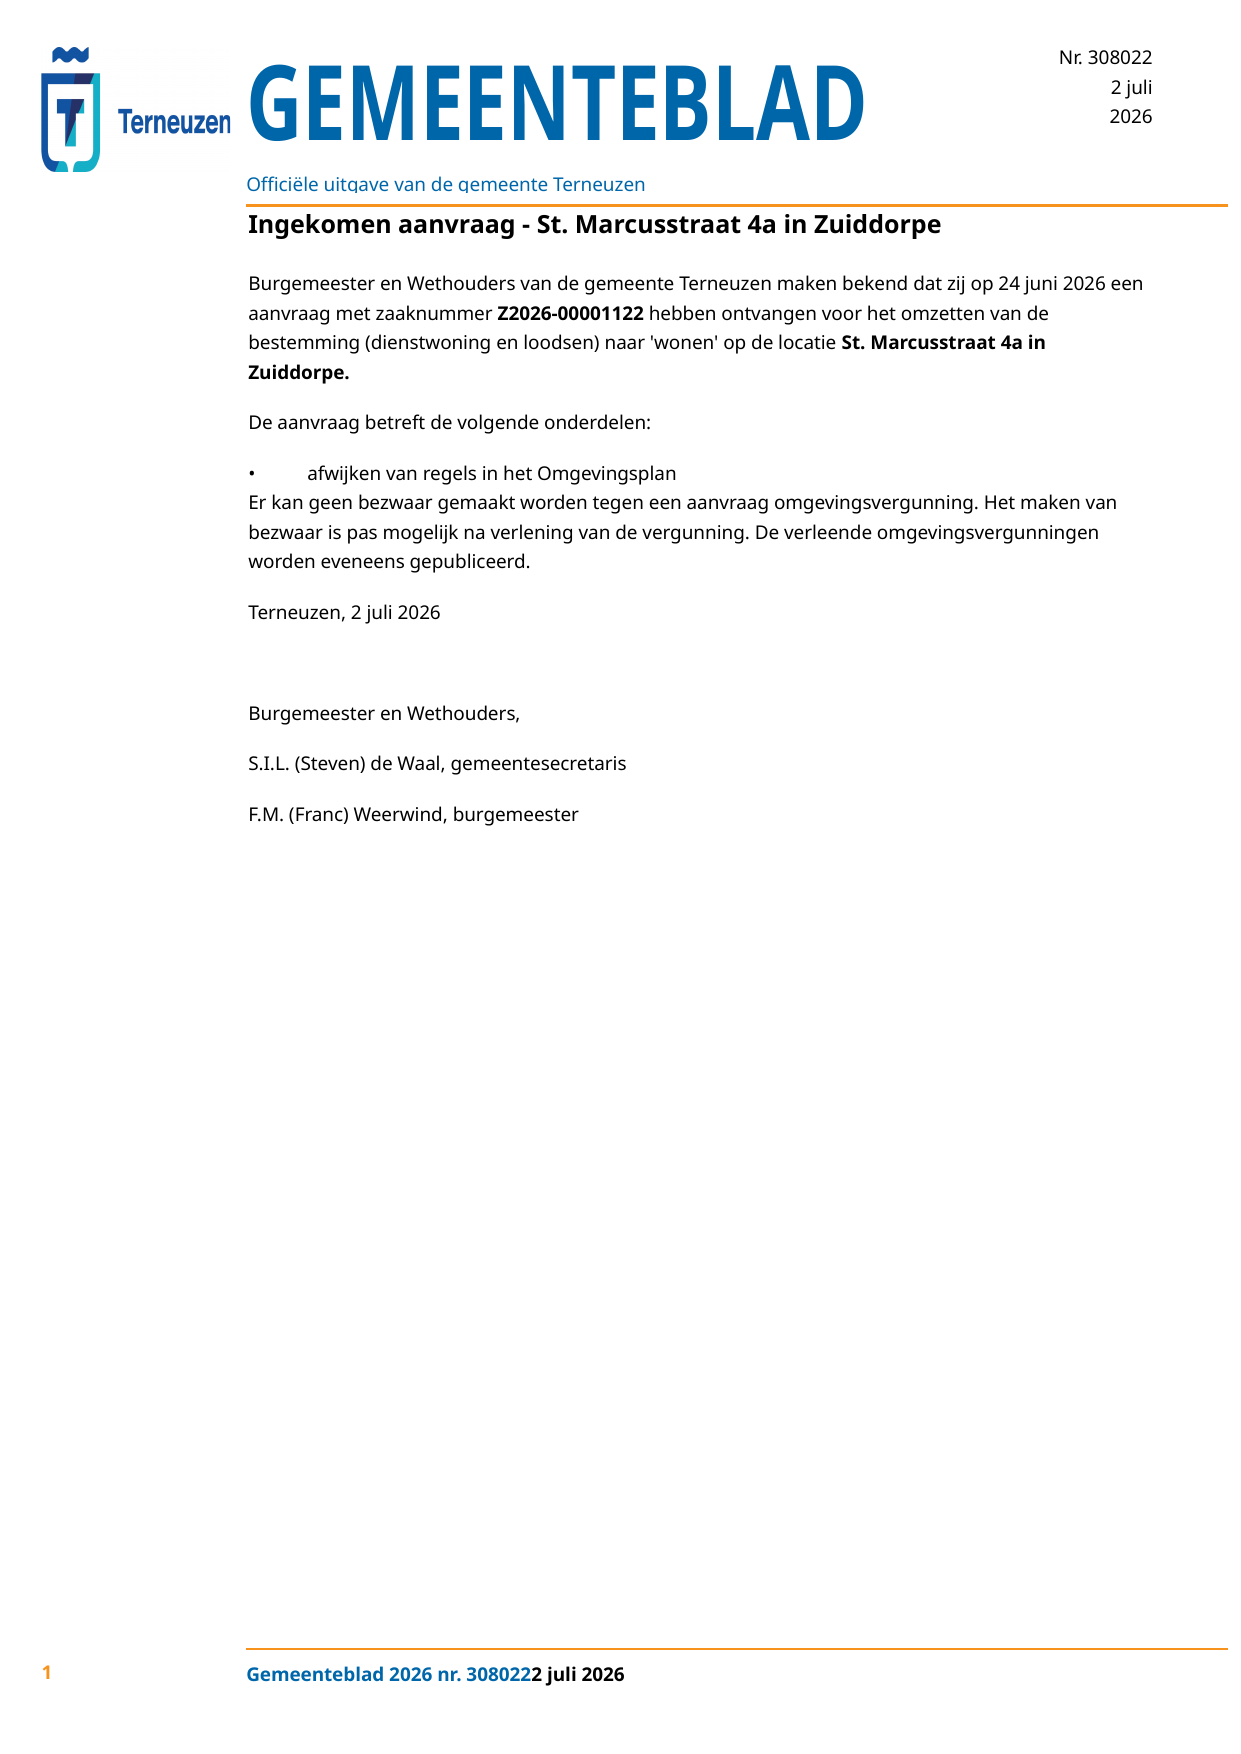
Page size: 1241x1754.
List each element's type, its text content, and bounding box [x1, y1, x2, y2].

text Ingekomen aanvraag - St. Marcusstraat 4a in Zuiddorpe [248, 207, 1152, 241]
text Burgemeester en Wethouders, [248, 700, 1152, 726]
text Terneuzen, 2 juli 2026 [248, 599, 1152, 625]
text De aanvraag betreft de volgende onderdelen: [248, 409, 1152, 435]
text Er kan geen bezwaar gemaakt worden tegen een aanvraag omgevingsvergunning. Het maken van bezwaar is pas mogelijk na verlening van de vergunning. De verleende omgevingsvergunningen worden eveneens gepubliceerd. [248, 489, 1152, 574]
picture [41, 47, 231, 172]
list afwijken van regels in het Omgevingsplan [248, 460, 1152, 486]
text S.I.L. (Steven) de Waal, gemeentesecretaris [248, 750, 1152, 776]
text Burgemeester en Wethouders van de gemeente Terneuzen maken bekend dat zij op 24 juni 2026 een aanvraag met zaaknummer Z2026-00001122 hebben ontvangen voor het omzetten van de bestemming (dienstwoning en loodsen) naar 'wonen' op de locatie St. Marcusstraat 4a in Zuiddorpe. [248, 270, 1152, 385]
text F.M. (Franc) Weerwind, burgemeester [248, 801, 1152, 826]
